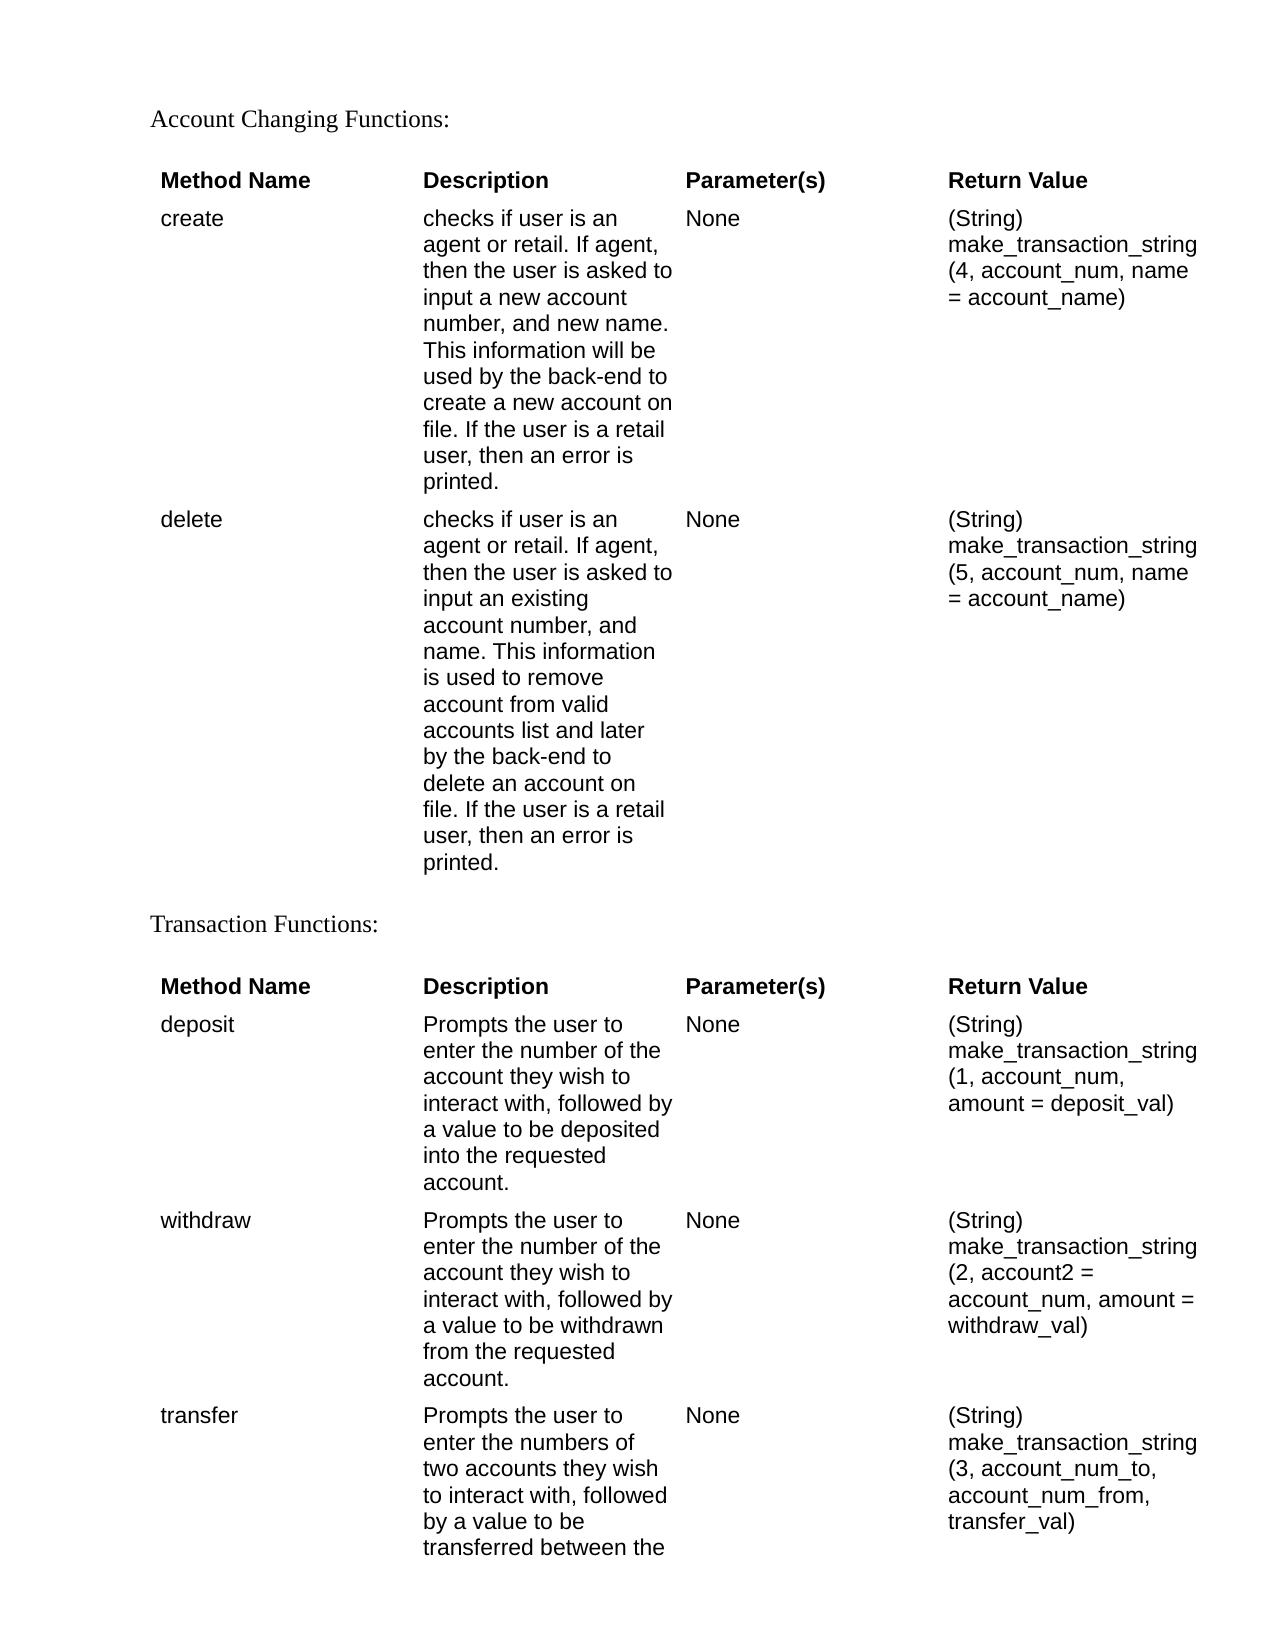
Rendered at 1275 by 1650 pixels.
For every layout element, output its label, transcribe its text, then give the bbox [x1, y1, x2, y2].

table_cell checks if user is an agent or retail. If agent, then the user is asked to input an existing account number, and name. This information is used to remove account from valid accounts list and later by the back-end to delete an account on file. If the user is a retail user, then an error is printed. [417, 500, 680, 881]
table_header Parameter(s) [680, 967, 942, 1005]
table_header Method Name [155, 967, 417, 1005]
table_cell None [680, 199, 942, 500]
table_cell withdraw [155, 1201, 417, 1397]
table_header Parameter(s) [680, 161, 942, 199]
table_cell None [680, 500, 942, 881]
table_cell (String) make_transaction_string (2, account2 = account_num, amount = withdraw_val) [942, 1201, 1205, 1397]
table_cell Prompts the user to enter the number of the account they wish to interact with, followed by a value to be deposited into the requested account. [417, 1005, 680, 1201]
table_cell None [680, 1201, 942, 1397]
table_cell None [680, 1397, 942, 1566]
table_cell Prompts the user to enter the numbers of two accounts they wish to interact with, followed by a value to be transferred between the [417, 1397, 680, 1566]
table_cell (String) make_transaction_string (4, account_num, name = account_name) [942, 199, 1205, 500]
text Transaction Functions: [150, 909, 1125, 938]
text Account Changing Functions: [150, 104, 1125, 132]
table_cell delete [155, 500, 417, 881]
table_cell deposit [155, 1005, 417, 1201]
table_cell Prompts the user to enter the number of the account they wish to interact with, followed by a value to be withdrawn from the requested account. [417, 1201, 680, 1397]
table_cell create [155, 199, 417, 500]
table_cell checks if user is an agent or retail. If agent, then the user is asked to input a new account number, and new name. This information will be used by the back-end to create a new account on file. If the user is a retail user, then an error is printed. [417, 199, 680, 500]
table_header Return Value [942, 161, 1205, 199]
table_cell (String) make_transaction_string (5, account_num, name = account_name) [942, 500, 1205, 881]
table_header Return Value [942, 967, 1205, 1005]
table_header Description [417, 161, 680, 199]
table_header Description [417, 967, 680, 1005]
table_cell transfer [155, 1397, 417, 1566]
table_header Method Name [155, 161, 417, 199]
table_cell (String) make_transaction_string (3, account_num_to, account_num_from, transfer_val) [942, 1397, 1205, 1566]
table_cell None [680, 1005, 942, 1201]
table_cell (String) make_transaction_string (1, account_num, amount = deposit_val) [942, 1005, 1205, 1201]
